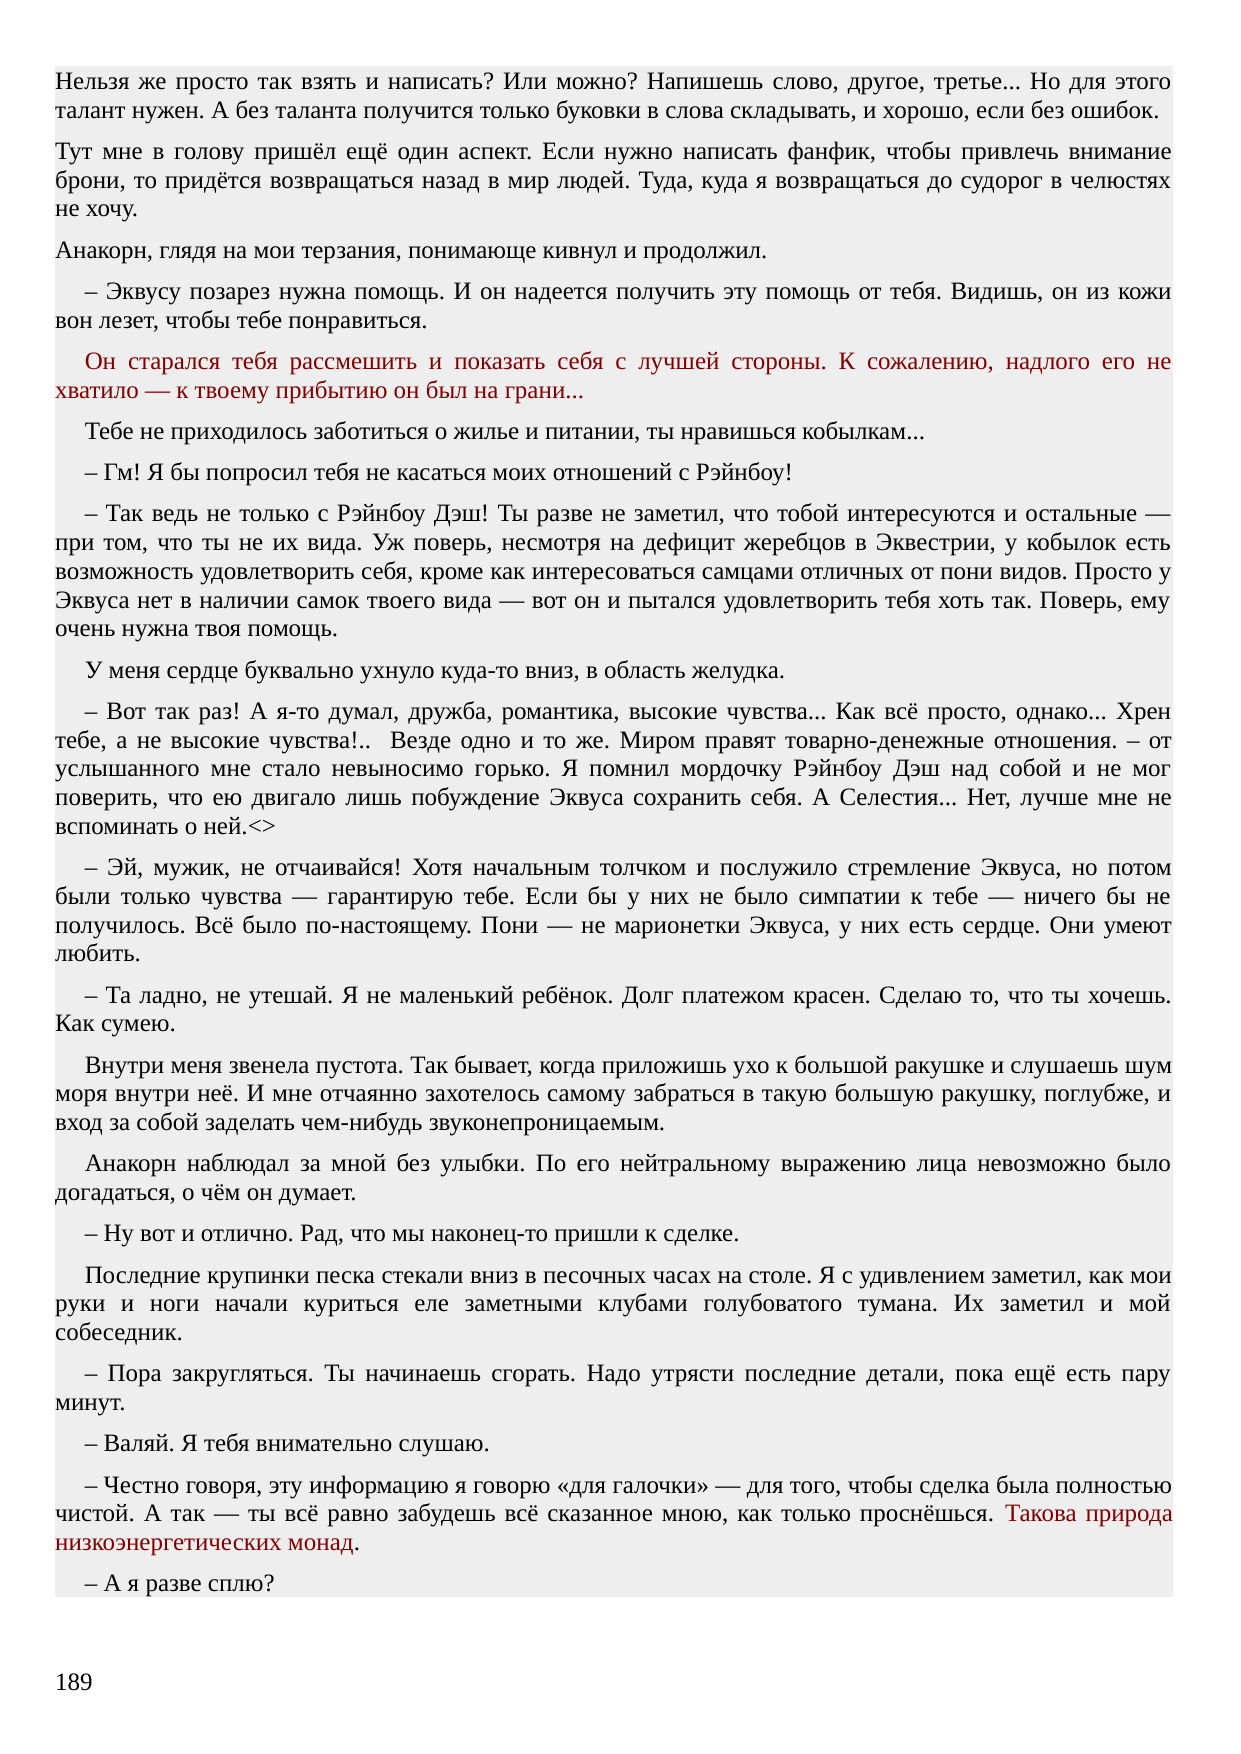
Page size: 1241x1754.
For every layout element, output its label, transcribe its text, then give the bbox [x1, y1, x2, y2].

text – Гм! Я бы попросил тебя не касаться моих отношений с Рэйнбоу! [55, 457, 1173, 486]
text – Пора закругляться. Ты начинаешь сгорать. Надо утрясти последние детали, пока ещё есть пару минут. [55, 1358, 1173, 1416]
text – А я разве сплю? [55, 1568, 1173, 1597]
text Последние крупинки песка стекали вниз в песочных часах на столе. Я с удивлением заметил, как мои руки и ноги начали куриться еле заметными клубами голубоватого тумана. Их заметил и мой собеседник. [55, 1260, 1173, 1346]
text – Валяй. Я тебя внимательно слушаю. [55, 1428, 1173, 1457]
text Тут мне в голову пришёл ещё один аспект. Если нужно написать фанфик, чтобы привлечь внимание брони, то придётся возвращаться назад в мир людей. Туда, куда я возвращаться до судорог в челюстях не хочу. [55, 136, 1173, 222]
text – Та ладно, не утешай. Я не маленький ребёнок. Долг платежом красен. Сделаю то, что ты хочешь. Как сумею. [55, 980, 1173, 1037]
text У меня сердце буквально ухнуло куда-то вниз, в область желудка. [55, 655, 1173, 683]
text – Так ведь не только с Рэйнбоу Дэш! Ты разве не заметил, что тобой интересуются и остальные — при том, что ты не их вида. Уж поверь, несмотря на дефицит жеребцов в Эквестрии, у кобылок есть возможность удовлетворить себя, кроме как интересоваться самцами отличных от пони видов. Просто у Эквуса нет в наличии самок твоего вида — вот он и пытался удовлетворить тебя хоть так. Поверь, ему очень нужна твоя помощь. [55, 498, 1173, 642]
text Тебе не приходилось заботиться о жилье и питании, ты нравишься кобылкам... [55, 416, 1173, 445]
text – Эй, мужик, не отчаивайся! Хотя начальным толчком и послужило стремление Эквуса, но потом были только чувства — гарантирую тебе. Если бы у них не было симпатии к тебе — ничего бы не получилось. Всё было по-настоящему. Пони — не марионетки Эквуса, у них есть сердце. Они умеют любить. [55, 852, 1173, 967]
text – Честно говоря, эту информацию я говорю «для галочки» — для того, чтобы сделка была полностью чистой. А так — ты всё равно забудешь всё сказанное мною, как только проснёшься. Такова природа низкоэнергетических монад. [55, 1470, 1173, 1556]
text Внутри меня звенела пустота. Так бывает, когда приложишь ухо к большой ракушке и слушаешь шум моря внутри неё. И мне отчаянно захотелось самому забраться в такую большую ракушку, поглубже, и вход за собой заделать чем-нибудь звуконепроницаемым. [55, 1050, 1173, 1136]
text Анакорн, глядя на мои терзания, понимающе кивнул и продолжил. [55, 235, 1173, 263]
text – Вот так раз! А я-то думал, дружба, романтика, высокие чувства... Как всё просто, однако... Хрен тебе, а не высокие чувства!.. Везде одно и то же. Миром правят товарно-денежные отношения. – от услышанного мне стало невыносимо горько. Я помнил мордочку Рэйнбоу Дэш над собой и не мог поверить, что ею двигало лишь побуждение Эквуса сохранить себя. А Селестия... Нет, лучше мне не вспоминать о ней.<> [55, 696, 1173, 840]
text – Эквусу позарез нужна помощь. И он надеется получить эту помощь от тебя. Видишь, он из кожи вон лезет, чтобы тебе понравиться. [55, 276, 1173, 333]
text Он старался тебя рассмешить и показать себя с лучшей стороны. К сожалению, надлого его не хватило — к твоему прибытию он был на грани... [55, 346, 1173, 403]
text – Ну вот и отлично. Рад, что мы наконец-то пришли к сделке. [55, 1218, 1173, 1247]
text Нельзя же просто так взять и написать? Или можно? Напишешь слово, другое, третье... Но для этого талант нужен. А без таланта получится только буковки в слова складывать, и хорошо, если без ошибок. [55, 66, 1173, 123]
text Анакорн наблюдал за мной без улыбки. По его нейтральному выражению лица невозможно было догадаться, о чём он думает. [55, 1148, 1173, 1206]
